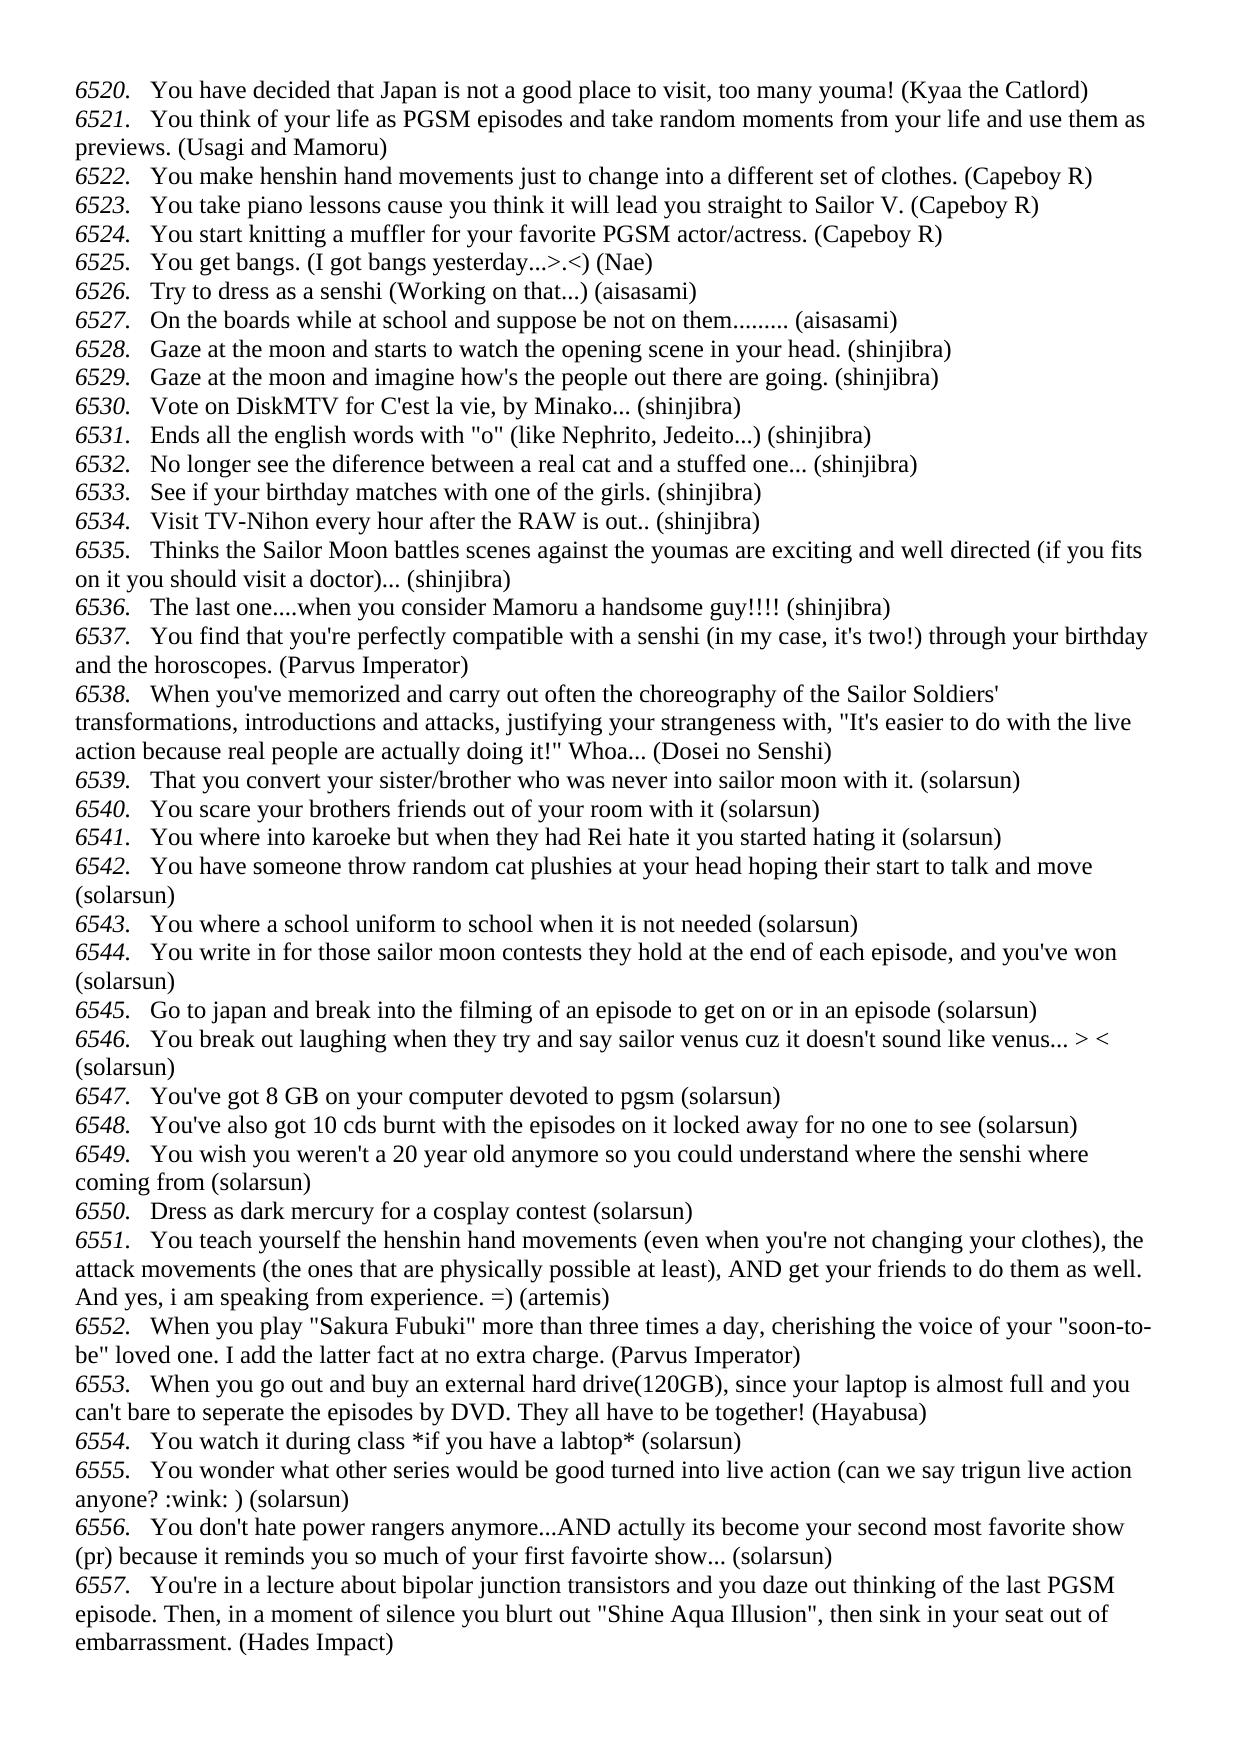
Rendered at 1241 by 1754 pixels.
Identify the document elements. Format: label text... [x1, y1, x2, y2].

list On the boards while at school and suppose be not on them......... (aisasami) [75, 305, 1165, 334]
list Vote on DiskMTV for C'est la vie, by Minako... (shinjibra) [75, 391, 1165, 420]
list You write in for those sailor moon contests they hold at the end of each episode, and you've won (solarsun) [75, 937, 1165, 995]
list The last one....when you consider Mamoru a handsome guy!!!! (shinjibra) [75, 592, 1165, 621]
list You have someone throw random cat plushies at your head hoping their start to talk and move (solarsun) [75, 851, 1165, 909]
list When you go out and buy an external hard drive(120GB), since your laptop is almost full and you can't bare to seperate the episodes by DVD. They all have to be together! (Hayabusa) [75, 1369, 1165, 1426]
list Thinks the Sailor Moon battles scenes against the youmas are exciting and well directed (if you fits on it you should visit a doctor)... (shinjibra) [75, 535, 1165, 592]
list You make henshin hand movements just to change into a different set of clothes. (Capeboy R) [75, 161, 1165, 190]
list You wish you weren't a 20 year old anymore so you could understand where the senshi where coming from (solarsun) [75, 1139, 1165, 1196]
list You wonder what other series would be good turned into live action (can we say trigun live action anyone? :wink: ) (solarsun) [75, 1455, 1165, 1512]
list Ends all the english words with "o" (like Nephrito, Jedeito...) (shinjibra) [75, 420, 1165, 449]
list You take piano lessons cause you think it will lead you straight to Sailor V. (Capeboy R) [75, 190, 1165, 219]
list When you play "Sakura Fubuki" more than three times a day, cherishing the voice of your "soon-to-be" loved one. I add the latter fact at no extra charge. (Parvus Imperator) [75, 1311, 1165, 1369]
list You scare your brothers friends out of your room with it (solarsun) [75, 794, 1165, 822]
list Go to japan and break into the filming of an episode to get on or in an episode (solarsun) [75, 995, 1165, 1024]
list Gaze at the moon and starts to watch the opening scene in your head. (shinjibra) [75, 334, 1165, 362]
list You get bangs. (I got bangs yesterday...>.<) (Nae) [75, 247, 1165, 276]
list When you've memorized and carry out often the choreography of the Sailor Soldiers' transformations, introductions and attacks, justifying your strangeness with, "It's easier to do with the live action because real people are actually doing it!" Whoa... (Dosei no Senshi) [75, 679, 1165, 765]
list You have decided that Japan is not a good place to visit, too many youma! (Kyaa the Catlord) [75, 75, 1165, 104]
list You start knitting a muffler for your favorite PGSM actor/actress. (Capeboy R) [75, 219, 1165, 247]
list You think of your life as PGSM episodes and take random moments from your life and use them as previews. (Usagi and Mamoru) [75, 104, 1165, 161]
list Try to dress as a senshi (Working on that...) (aisasami) [75, 276, 1165, 305]
list You where a school uniform to school when it is not needed (solarsun) [75, 909, 1165, 937]
list See if your birthday matches with one of the girls. (shinjibra) [75, 477, 1165, 506]
list You don't hate power rangers anymore...AND actully its become your second most favorite show (pr) because it reminds you so much of your first favoirte show... (solarsun) [75, 1512, 1165, 1570]
list Dress as dark mercury for a cosplay contest (solarsun) [75, 1196, 1165, 1225]
list You teach yourself the henshin hand movements (even when you're not changing your clothes), the attack movements (the ones that are physically possible at least), AND get your friends to do them as well. And yes, i am speaking from experience. =) (artemis) [75, 1225, 1165, 1311]
list You've also got 10 cds burnt with the episodes on it locked away for no one to see (solarsun) [75, 1110, 1165, 1139]
list You've got 8 GB on your computer devoted to pgsm (solarsun) [75, 1081, 1165, 1110]
list You where into karoeke but when they had Rei hate it you started hating it (solarsun) [75, 822, 1165, 851]
list No longer see the diference between a real cat and a stuffed one... (shinjibra) [75, 449, 1165, 477]
list Visit TV-Nihon every hour after the RAW is out.. (shinjibra) [75, 506, 1165, 535]
list Gaze at the moon and imagine how's the people out there are going. (shinjibra) [75, 362, 1165, 391]
list You're in a lecture about bipolar junction transistors and you daze out thinking of the last PGSM episode. Then, in a moment of silence you blurt out "Shine Aqua Illusion", then sink in your seat out of embarrassment. (Hades Impact) [75, 1570, 1165, 1656]
list That you convert your sister/brother who was never into sailor moon with it. (solarsun) [75, 765, 1165, 794]
list You break out laughing when they try and say sailor venus cuz it doesn't sound like venus... > < (solarsun) [75, 1024, 1165, 1081]
list You watch it during class *if you have a labtop* (solarsun) [75, 1426, 1165, 1455]
list You find that you're perfectly compatible with a senshi (in my case, it's two!) through your birthday and the horoscopes. (Parvus Imperator) [75, 621, 1165, 679]
